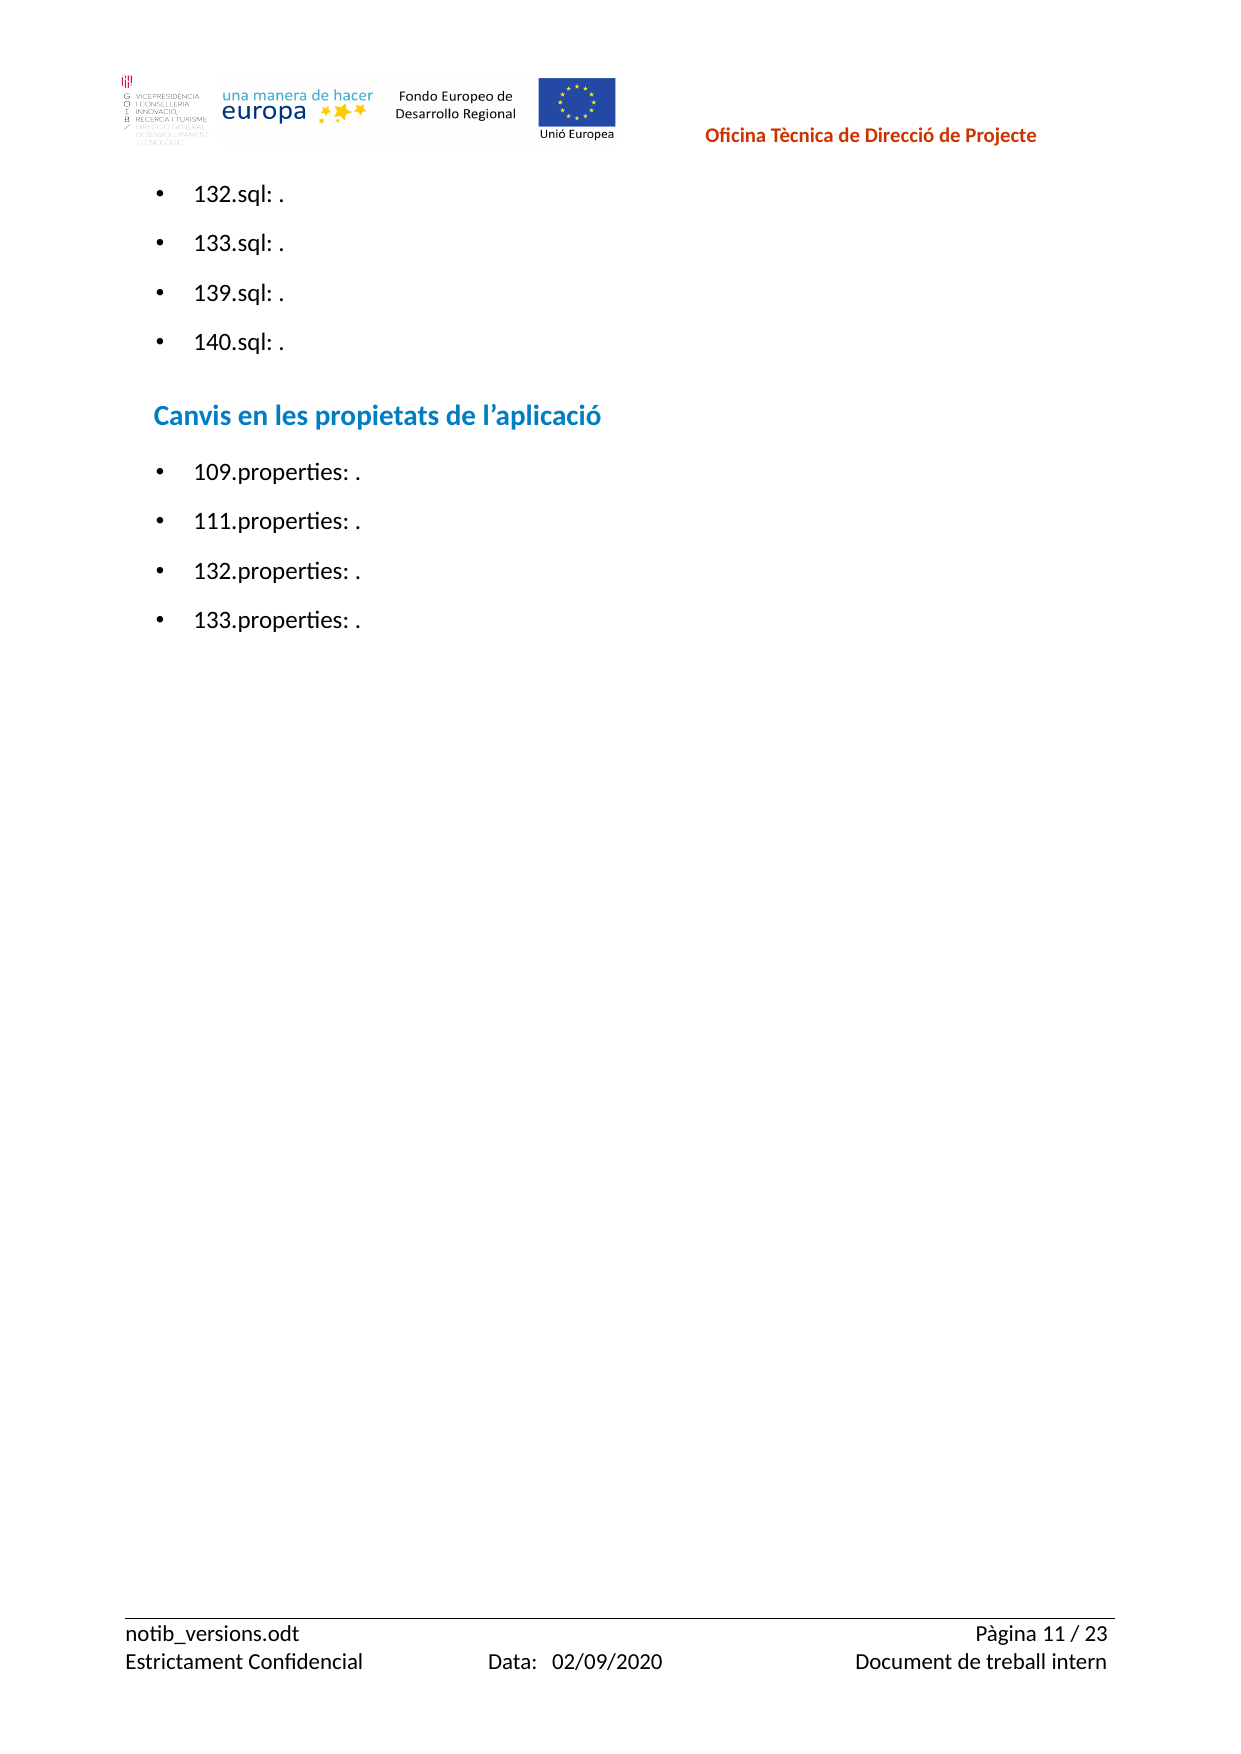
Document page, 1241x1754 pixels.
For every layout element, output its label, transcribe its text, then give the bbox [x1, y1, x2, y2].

picture [219, 73, 621, 147]
list 132.properties: . [156, 555, 1122, 586]
list 133.sql: . [156, 227, 1122, 258]
picture [118, 73, 213, 147]
list 133.properties: . [156, 605, 1122, 635]
list 111.properties: . [156, 506, 1122, 536]
list 140.sql: . [156, 326, 1122, 357]
subtitle Canvis en les propietats de l’aplicació [153, 397, 1122, 432]
list 139.sql: . [156, 277, 1122, 307]
list 109.properties: . [156, 456, 1122, 486]
list 132.sql: . [156, 178, 1122, 208]
